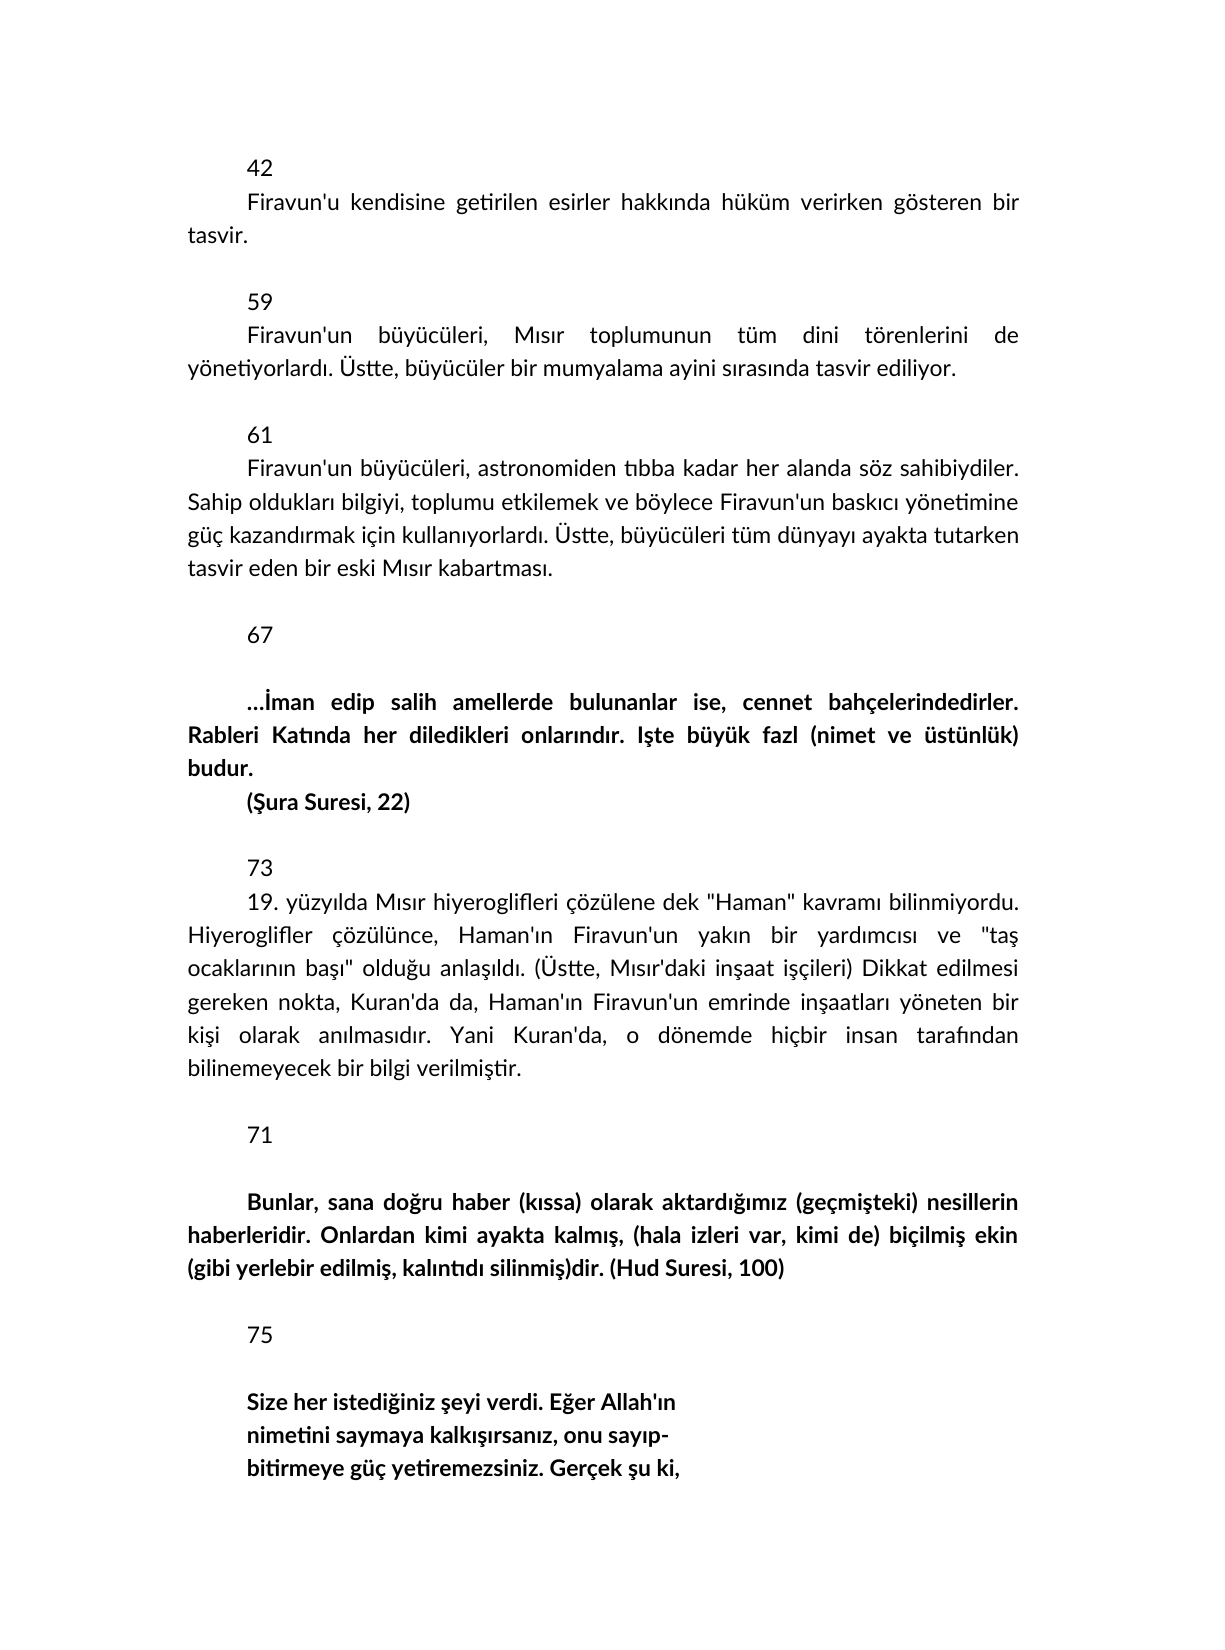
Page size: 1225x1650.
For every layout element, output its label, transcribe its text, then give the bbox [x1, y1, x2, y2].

text Size her istediğiniz şeyi verdi. Eğer Allah'ın [187, 1383, 1020, 1417]
text 42 [187, 150, 1020, 183]
text 75 [187, 1317, 1020, 1350]
text (Şura Suresi, 22) [187, 783, 1020, 817]
text 61 [187, 417, 1020, 450]
text 59 [187, 283, 1020, 317]
text …İman edip salih amellerde bulunanlar ise, cennet bahçelerindedirler. Rableri Katında her diledikleri onlarındır. Işte büyük fazl (nimet ve üstünlük) budur. [187, 683, 1020, 783]
text 19. yüzyılda Mısır hiyeroglifleri çözülene dek "Haman" kavramı bilinmiyordu. Hiyeroglifler çözülünce, Haman'ın Firavun'un yakın bir yardımcısı ve "taş ocaklarının başı" olduğu anlaşıldı. (Üstte, Mısır'daki inşaat işçileri) Dikkat edilmesi gereken nokta, Kuran'da da, Haman'ın Firavun'un emrinde inşaatları yöneten bir kişi olarak anılmasıdır. Yani Kuran'da, o dönemde hiçbir insan tarafından bilinemeyecek bir bilgi verilmiştir. [187, 883, 1020, 1083]
text Bunlar, sana doğru haber (kıssa) olarak aktardığımız (geçmişteki) nesillerin haberleridir. Onlardan kimi ayakta kalmış, (hala izleri var, kimi de) biçilmiş ekin (gibi yerlebir edilmiş, kalıntıdı silinmiş)dir. (Hud Suresi, 100) [187, 1183, 1020, 1283]
text 73 [187, 850, 1020, 883]
text Firavun'u kendisine getirilen esirler hakkında hüküm verirken gösteren bir tasvir. [187, 183, 1020, 250]
text bitirmeye güç yetiremezsiniz. Gerçek şu ki, [187, 1450, 1020, 1483]
text nimetini saymaya kalkışırsanız, onu sayıp- [187, 1417, 1020, 1450]
text Firavun'un büyücüleri, astronomiden tıbba kadar her alanda söz sahibiydiler. Sahip oldukları bilgiyi, toplumu etkilemek ve böylece Firavun'un baskıcı yönetimine güç kazandırmak için kullanıyorlardı. Üstte, büyücüleri tüm dünyayı ayakta tutarken tasvir eden bir eski Mısır kabartması. [187, 450, 1020, 583]
text 71 [187, 1117, 1020, 1150]
text Firavun'un büyücüleri, Mısır toplumunun tüm dini törenlerini de yönetiyorlardı. Üstte, büyücüler bir mumyalama ayini sırasında tasvir ediliyor. [187, 317, 1020, 383]
text 67 [187, 617, 1020, 650]
